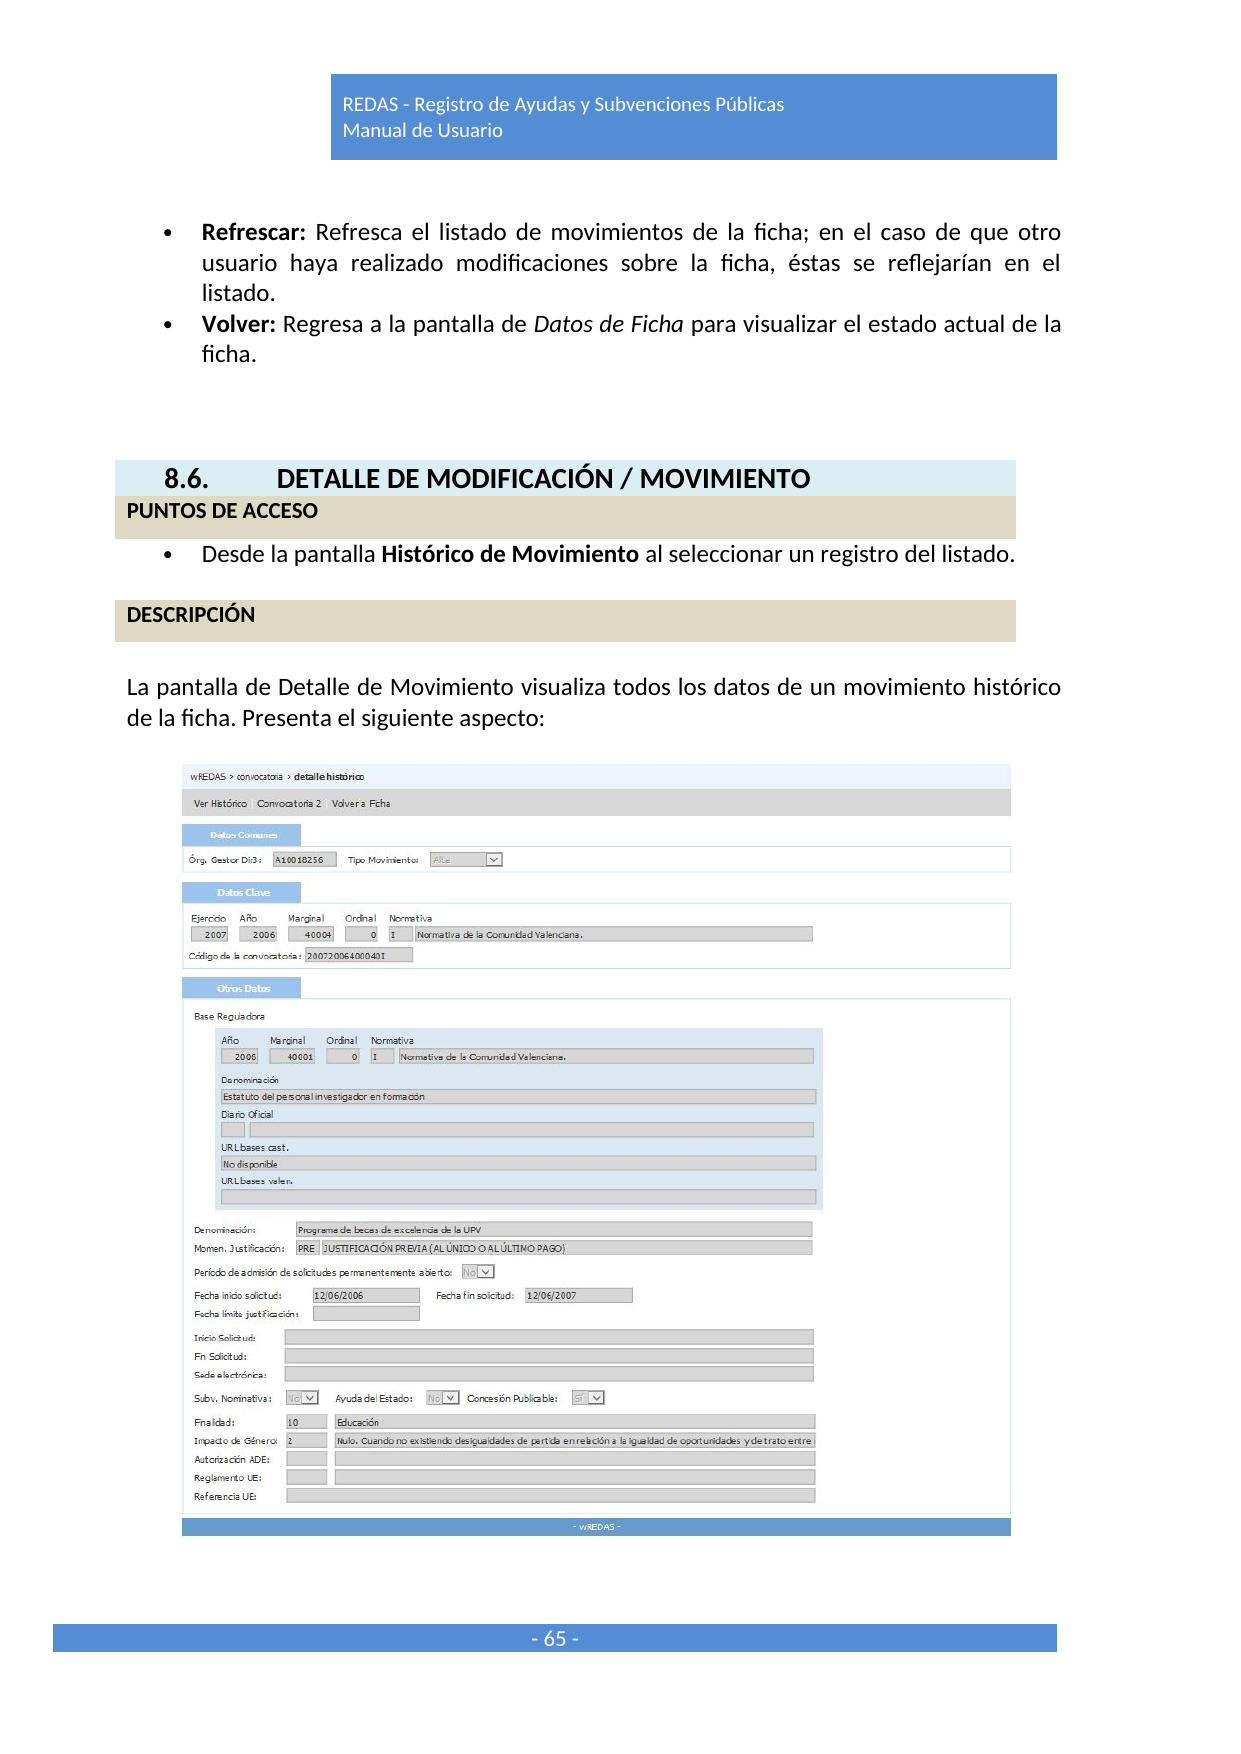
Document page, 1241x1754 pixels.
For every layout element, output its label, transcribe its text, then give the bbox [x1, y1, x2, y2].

table_header DESCRIPCIÓN [115, 600, 1016, 642]
table_header DETALLE DE MODIFICACIÓN / MOVIMIENTO [115, 460, 1016, 496]
table_cell PUNTOS DE ACCESO [115, 496, 1016, 539]
text La pantalla de Detalle de Movimiento visualiza todos los datos de un movimiento histórico de la ficha. Presenta el siguiente aspecto: [127, 671, 1062, 732]
list Refrescar: Refresca el listado de movimientos de la ficha; en el caso de que otro usuario haya realizado modificaciones sobre la ficha, éstas se reflejarían en el listado. [164, 216, 1062, 308]
picture [177, 761, 1012, 1538]
list Desde la pantalla Histórico de Movimiento al seleccionar un registro del listado. [164, 539, 1062, 569]
list Volver: Regresa a la pantalla de Datos de Ficha para visualizar el estado actual de la ficha. [164, 308, 1062, 369]
